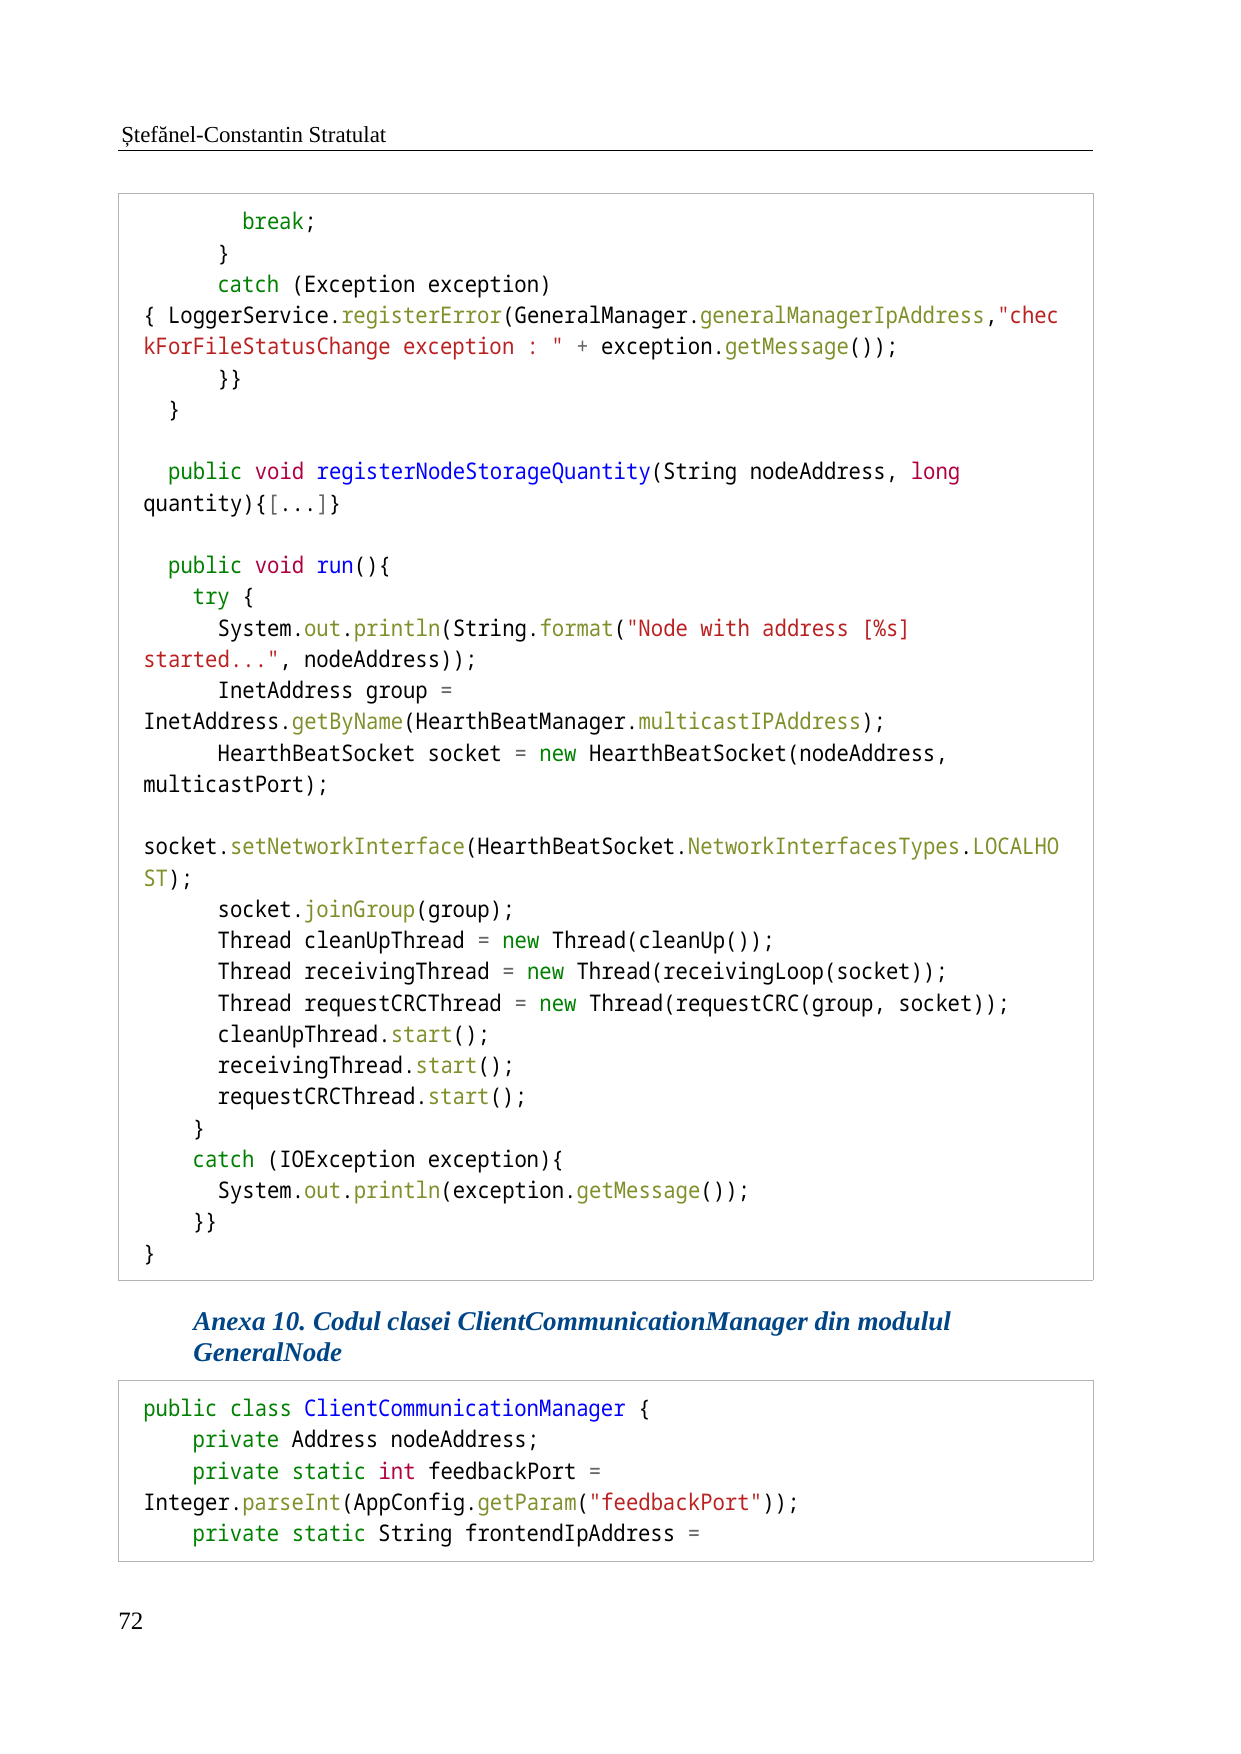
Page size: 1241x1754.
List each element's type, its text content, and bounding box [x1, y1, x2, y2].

text }} [119, 349, 1093, 380]
text Thread receivingThread = new Thread(receivingLoop(socket)); [119, 943, 1093, 974]
text break; [119, 194, 1093, 224]
text System.out.println(exception.getMessage()); [119, 1161, 1093, 1193]
text public void run(){ [119, 536, 1093, 568]
text try { [119, 568, 1093, 599]
text Thread requestCRCThread = new Thread(requestCRC(group, socket)); [119, 974, 1093, 1005]
text } [119, 224, 1093, 255]
text cleanUpThread.start(); [119, 1005, 1093, 1036]
text requestCRCThread.start(); [119, 1068, 1093, 1099]
text private static String frontendIpAddress = [119, 1505, 1093, 1561]
text } [119, 1224, 1093, 1280]
text InetAddress group = InetAddress.getByName(HearthBeatManager.multicastIPAddress); [119, 661, 1093, 724]
text private Address nodeAddress; [119, 1411, 1093, 1442]
text catch (IOException exception){ [119, 1130, 1093, 1161]
text socket.joinGroup(group); [119, 880, 1093, 911]
text HearthBeatSocket socket = new HearthBeatSocket(nodeAddress, multicastPort); [119, 724, 1093, 786]
text } [119, 380, 1093, 424]
text } [119, 1099, 1093, 1130]
text private static int feedbackPort = Integer.parseInt(AppConfig.getParam("feedbackPort")); [119, 1442, 1093, 1505]
text Thread cleanUpThread = new Thread(cleanUp()); [119, 911, 1093, 943]
text public void registerNodeStorageQuantity(String nodeAddress, long quantity){[...]} [119, 443, 1093, 518]
text }} [119, 1193, 1093, 1224]
text socket.setNetworkInterface(HearthBeatSocket.NetworkInterfacesTypes.LOCALHOST); [119, 786, 1093, 880]
text System.out.println(String.format("Node with address [%s] started...", nodeAddress)); [119, 599, 1093, 661]
text receivingThread.start(); [119, 1036, 1093, 1068]
text catch (Exception exception){ LoggerService.registerError(GeneralManager.generalManagerIpAddress,"checkForFileStatusChange exception : " + exception.getMessage()); [119, 255, 1093, 349]
text public class ClientCommunicationManager { [119, 1381, 1093, 1411]
subtitle Codul clasei ClientCommunicationManager din modulul GeneralNode [193, 1305, 1093, 1367]
